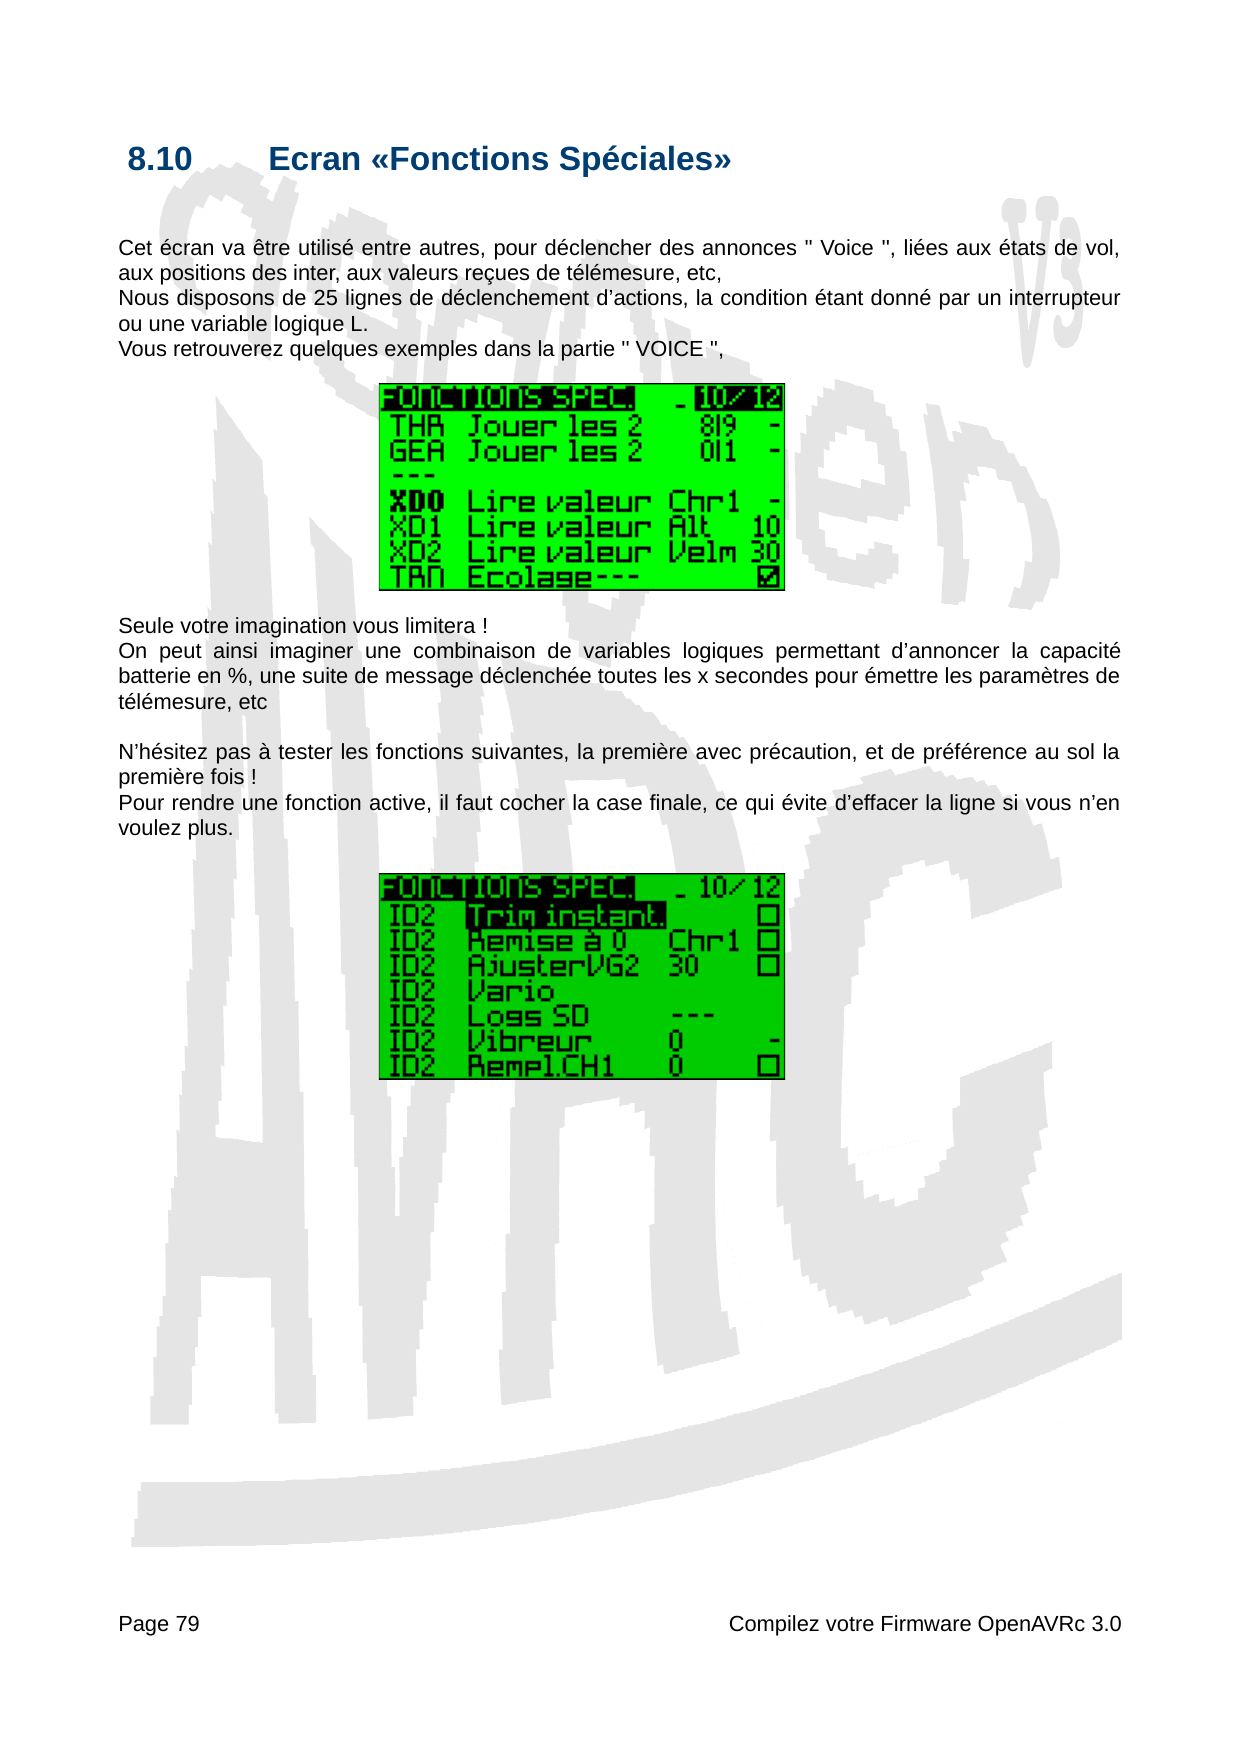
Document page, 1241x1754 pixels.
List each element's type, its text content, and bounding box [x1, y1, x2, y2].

text Cet écran va être utilisé entre autres, pour déclencher des annonces '' Voice '', liées aux états de vol, aux positions des inter, aux valeurs reçues de télémesure, etc, [118, 235, 1122, 285]
picture [378, 873, 786, 1080]
text N’hésitez pas à tester les fonctions suivantes, la première avec précaution, et de préférence au sol la première fois ! [118, 739, 1122, 789]
text Vous retrouverez quelques exemples dans la partie '' VOICE '', [118, 336, 1122, 361]
subtitle Ecran «Fonctions Spéciales» [118, 139, 1122, 178]
text On peut ainsi imaginer une combinaison de variables logiques permettant d’annoncer la capacité batterie en %, une suite de message déclenchée toutes les x secondes pour émettre les paramètres de télémesure, etc [118, 638, 1122, 714]
text Nous disposons de 25 lignes de déclenchement d’actions, la condition étant donné par un interrupteur ou une variable logique L. [118, 285, 1122, 336]
text Seule votre imagination vous limitera ! [118, 613, 1122, 638]
text Pour rendre une fonction active, il faut cocher la case finale, ce qui évite d’effacer la ligne si vous n’en voulez plus. [118, 789, 1122, 840]
picture [378, 383, 786, 591]
